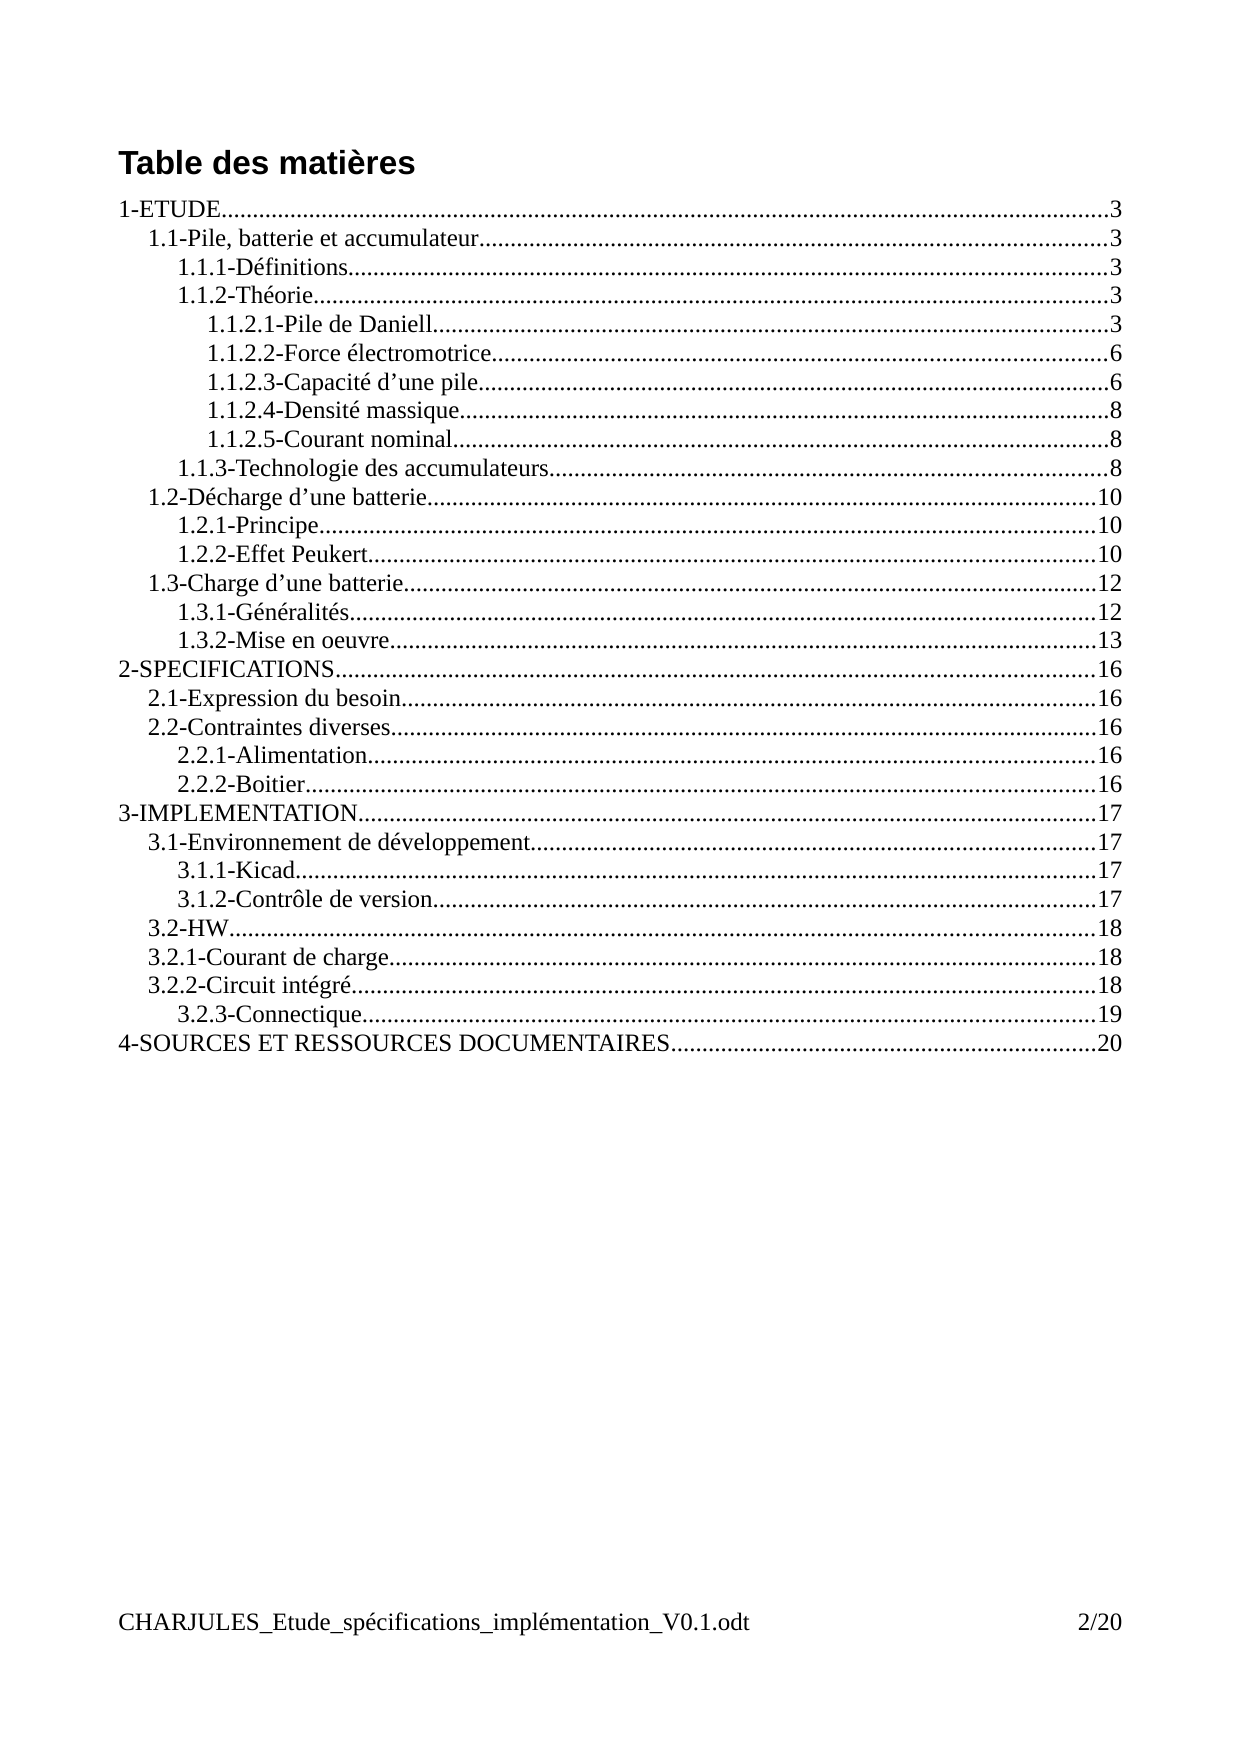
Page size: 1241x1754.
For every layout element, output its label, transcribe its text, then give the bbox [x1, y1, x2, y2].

text 1.3-Charge d’une batterie 12 [148, 568, 1122, 597]
text 2.2.2-Boitier 16 [177, 769, 1122, 798]
text 3.1.2-Contrôle de version 17 [177, 884, 1122, 913]
text 1.1.2.4-Densité massique 8 [207, 395, 1122, 424]
text 4-SOURCES ET RESSOURCES DOCUMENTAIRES 20 [118, 1028, 1122, 1057]
text 1.3.2-Mise en oeuvre 13 [177, 625, 1122, 654]
text 1.1.3-Technologie des accumulateurs 8 [177, 453, 1122, 482]
text 2.1-Expression du besoin 16 [148, 683, 1122, 712]
text 1.1.2.2-Force électromotrice 6 [207, 338, 1122, 367]
text 3.2.3-Connectique 19 [177, 999, 1122, 1028]
text 3.2.2-Circuit intégré 18 [148, 970, 1122, 999]
text 3.2.1-Courant de charge 18 [148, 942, 1122, 970]
text 3-IMPLEMENTATION 17 [118, 798, 1122, 827]
text 2.2-Contraintes diverses 16 [148, 712, 1122, 740]
text 1.1.2-Théorie 3 [177, 280, 1122, 309]
text 2-SPECIFICATIONS 16 [118, 654, 1122, 683]
subtitle Table des matières [118, 143, 1122, 182]
text 1.1.1-Définitions 3 [177, 252, 1122, 280]
text 1.2-Décharge d’une batterie 10 [148, 482, 1122, 510]
text 1-ETUDE 3 [118, 194, 1122, 223]
text 3.1.1-Kicad 17 [177, 855, 1122, 884]
text 1.2.2-Effet Peukert 10 [177, 539, 1122, 568]
text 3.2-HW 18 [148, 913, 1122, 942]
text 2.2.1-Alimentation 16 [177, 740, 1122, 769]
text 1.1.2.3-Capacité d’une pile 6 [207, 367, 1122, 395]
text 1.1.2.1-Pile de Daniell 3 [207, 309, 1122, 338]
text 3.1-Environnement de développement 17 [148, 827, 1122, 855]
text 1.1.2.5-Courant nominal 8 [207, 424, 1122, 453]
text 1.3.1-Généralités 12 [177, 597, 1122, 625]
text 1.2.1-Principe 10 [177, 510, 1122, 539]
text 1.1-Pile, batterie et accumulateur 3 [148, 223, 1122, 252]
